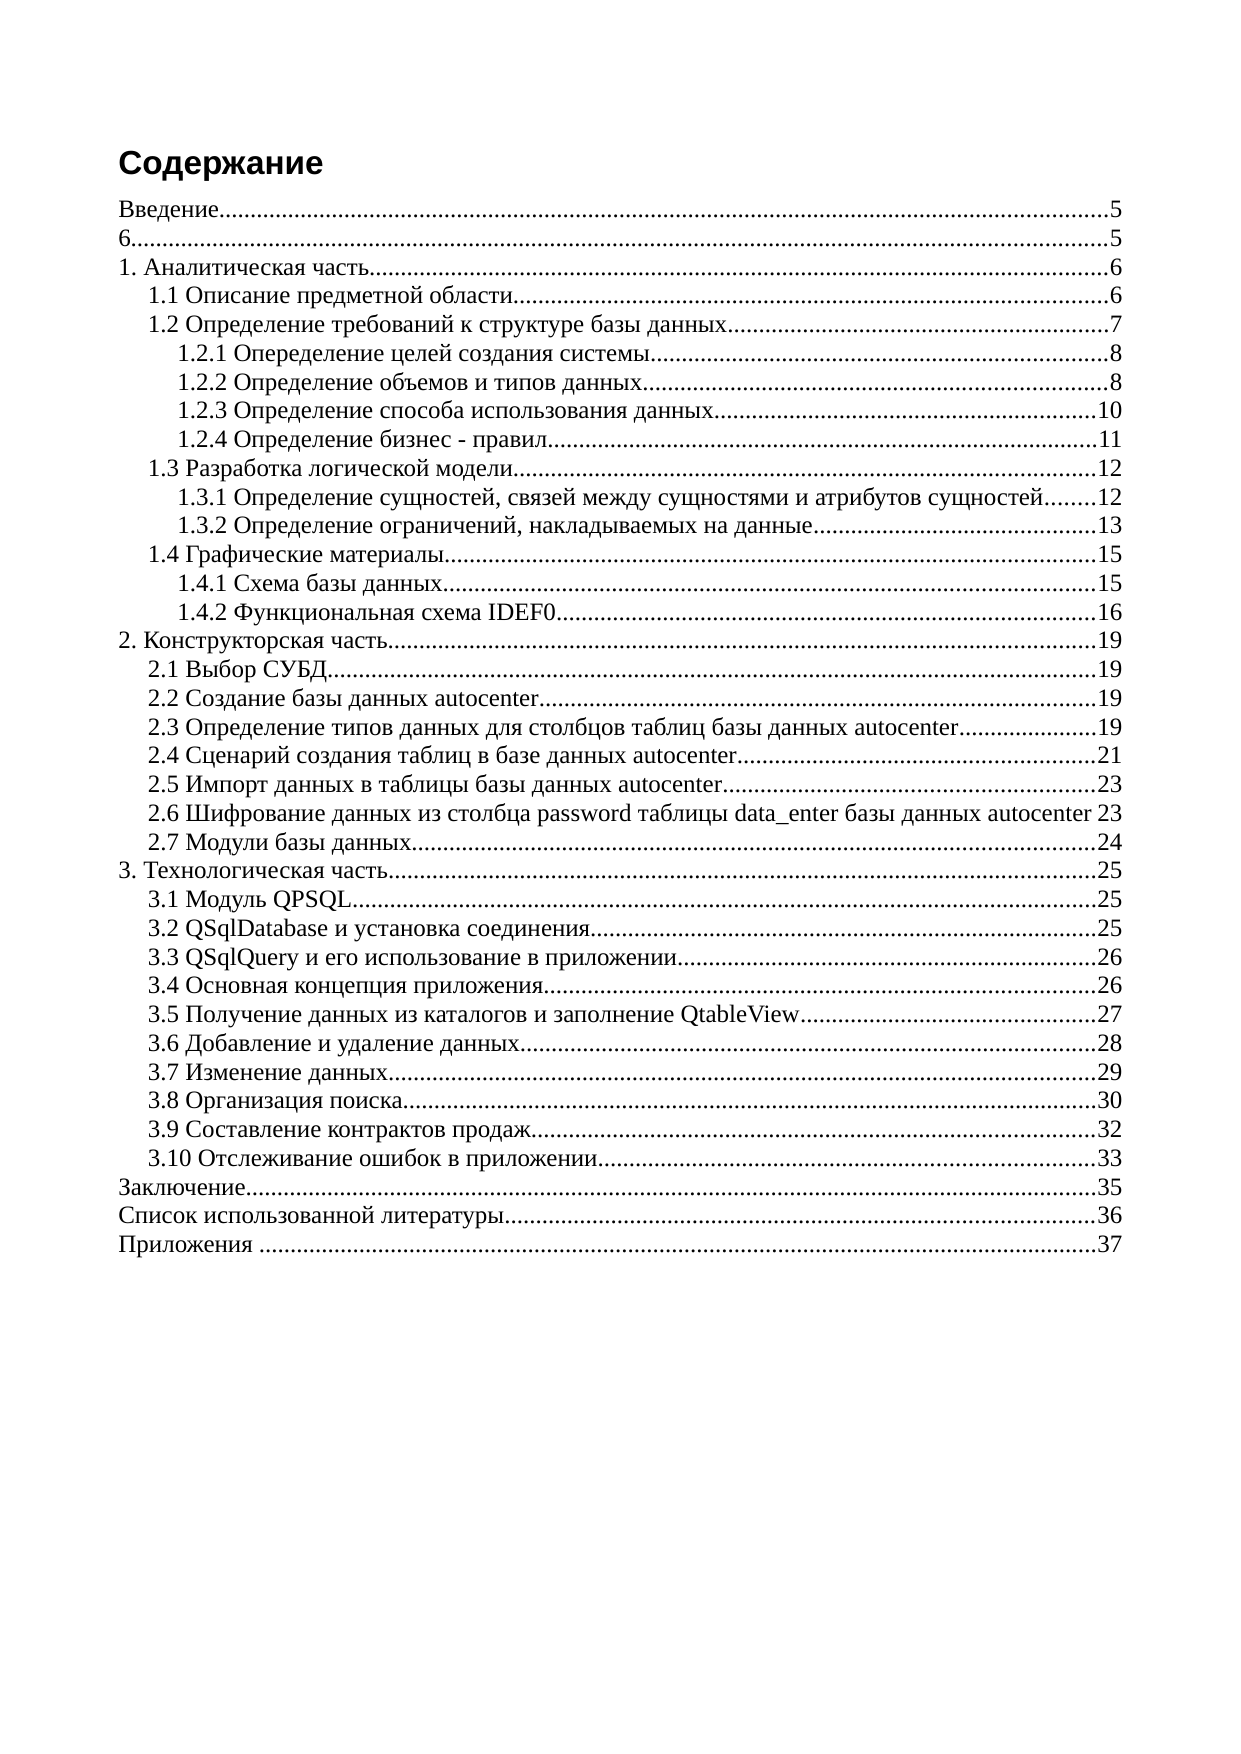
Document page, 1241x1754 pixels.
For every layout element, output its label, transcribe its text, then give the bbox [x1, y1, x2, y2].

text 3.9 Составление контрактов продаж 32 [148, 1114, 1122, 1143]
text 1.3.1 Определение сущностей, связей между сущностями и атрибутов сущностей 12 [177, 482, 1122, 510]
text 3.3 QSqlQuery и его использование в приложении 26 [148, 942, 1122, 970]
text 1.3.2 Определение ограничений, накладываемых на данные 13 [177, 510, 1122, 539]
text 2.7 Модули базы данных 24 [148, 827, 1122, 855]
text 3.6 Добавление и удаление данных 28 [148, 1028, 1122, 1057]
text 1.4.1 Схема базы данных 15 [177, 568, 1122, 597]
text 3.1 Модуль QPSQL 25 [148, 884, 1122, 913]
text 1.2.3 Определение способа использования данных 10 [177, 395, 1122, 424]
text 1. Аналитическая часть 6 [118, 252, 1122, 280]
text 2.6 Шифрование данных из столбца password таблицы data_enter базы данных autocenter 23 [148, 798, 1122, 827]
text 2.2 Создание базы данных autocenter 19 [148, 683, 1122, 712]
text 1.1 Описание предметной области 6 [148, 280, 1122, 309]
text 3.7 Изменение данных 29 [148, 1057, 1122, 1085]
text 3. Технологическая часть 25 [118, 855, 1122, 884]
text 3.10 Отслеживание ошибок в приложении 33 [148, 1143, 1122, 1172]
text 1.4.2 Функциональная схема IDEF0 16 [177, 597, 1122, 625]
text 2. Конструкторская часть 19 [118, 625, 1122, 654]
text 3.4 Основная концепция приложения 26 [148, 970, 1122, 999]
text Список использованной литературы 36 [118, 1200, 1122, 1229]
text 3.2 QSqlDatabase и установка соединения 25 [148, 913, 1122, 942]
text 1.4 Графические материалы 15 [148, 539, 1122, 568]
text 2.5 Импорт данных в таблицы базы данных autocenter 23 [148, 769, 1122, 798]
subtitle Содержание [118, 143, 1122, 182]
text 2.1 Выбор СУБД 19 [148, 654, 1122, 683]
text 1.2 Определение требований к структуре базы данных 7 [148, 309, 1122, 338]
text 1.3 Разработка логической модели 12 [148, 453, 1122, 482]
text 1.2.1 Опеределение целей создания системы 8 [177, 338, 1122, 367]
text 2.3 Определение типов данных для столбцов таблиц базы данных autocenter 19 [148, 712, 1122, 740]
text 1.2.4 Определение бизнес - правил 11 [177, 424, 1122, 453]
text 6 5 [118, 223, 1122, 252]
text 3.8 Организация поиска 30 [148, 1085, 1122, 1114]
text Введение 5 [118, 194, 1122, 223]
text 2.4 Сценарий создания таблиц в базе данных autocenter 21 [148, 740, 1122, 769]
text Приложения 37 [118, 1229, 1122, 1258]
text 1.2.2 Определение объемов и типов данных 8 [177, 367, 1122, 395]
text 3.5 Получение данных из каталогов и заполнение QtableView 27 [148, 999, 1122, 1028]
text Заключение 35 [118, 1172, 1122, 1200]
